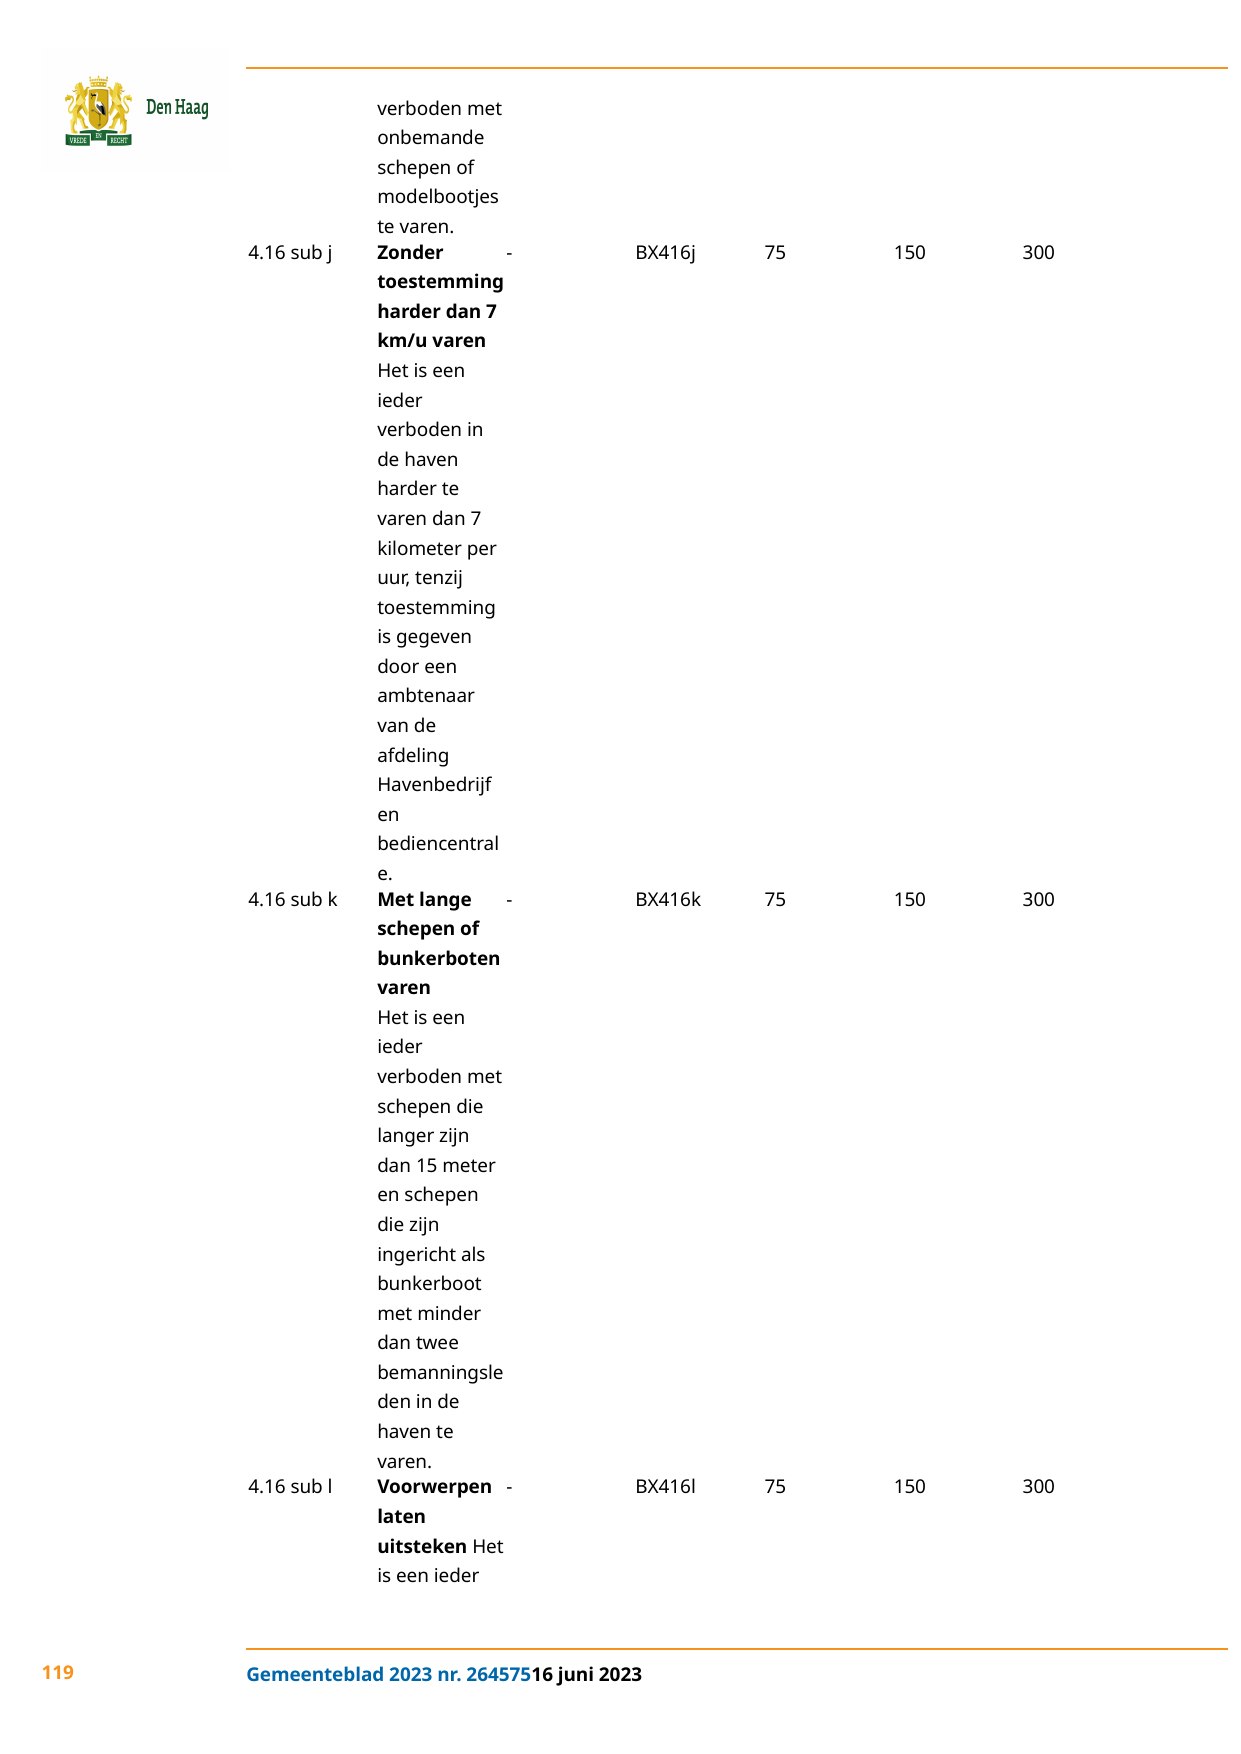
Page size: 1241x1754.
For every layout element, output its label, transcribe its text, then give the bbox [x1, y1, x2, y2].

table_cell - [506, 886, 635, 1474]
table_cell 75 [764, 886, 893, 1474]
table_cell - [506, 1474, 635, 1588]
table_cell 4.16 sub j [248, 239, 377, 886]
table_cell 300 [1023, 1474, 1152, 1588]
table_cell Zonder toestemming harder dan 7 km/u varen Het is een ieder verboden in de haven harder te varen dan 7 kilometer per uur, tenzij toestemming is gegeven door een ambtenaar van de afdeling Havenbedrijf en bediencentrale. [377, 239, 506, 886]
table_cell 4.16 sub l [248, 1474, 377, 1588]
table_cell BX416l [635, 1474, 764, 1588]
table_cell - [506, 239, 635, 886]
table_cell [635, 95, 764, 239]
table_cell 150 [894, 1474, 1022, 1588]
table_cell 150 [894, 886, 1022, 1474]
table_cell 150 [894, 239, 1022, 886]
table_cell - [506, 95, 635, 239]
table_cell [894, 95, 1022, 239]
table_cell Voorwerpen laten uitsteken Het is een ieder [377, 1474, 506, 1588]
picture [41, 47, 231, 172]
table_cell 300 [1023, 239, 1152, 886]
table_cell 75 [764, 239, 893, 886]
table_cell 300 [1023, 886, 1152, 1474]
table_cell verboden met onbemande schepen of modelbootjes te varen. [377, 95, 506, 239]
table_cell [248, 95, 377, 239]
table_cell 4.16 sub k [248, 886, 377, 1474]
table_cell BX416k [635, 886, 764, 1474]
table_cell BX416j [635, 239, 764, 886]
table_cell [1023, 95, 1152, 239]
table_cell [764, 95, 893, 239]
table_cell 75 [764, 1474, 893, 1588]
table_cell Met lange schepen of bunkerboten varen Het is een ieder verboden met schepen die langer zijn dan 15 meter en schepen die zijn ingericht als bunkerboot met minder dan twee bemanningsleden in de haven te varen. [377, 886, 506, 1474]
